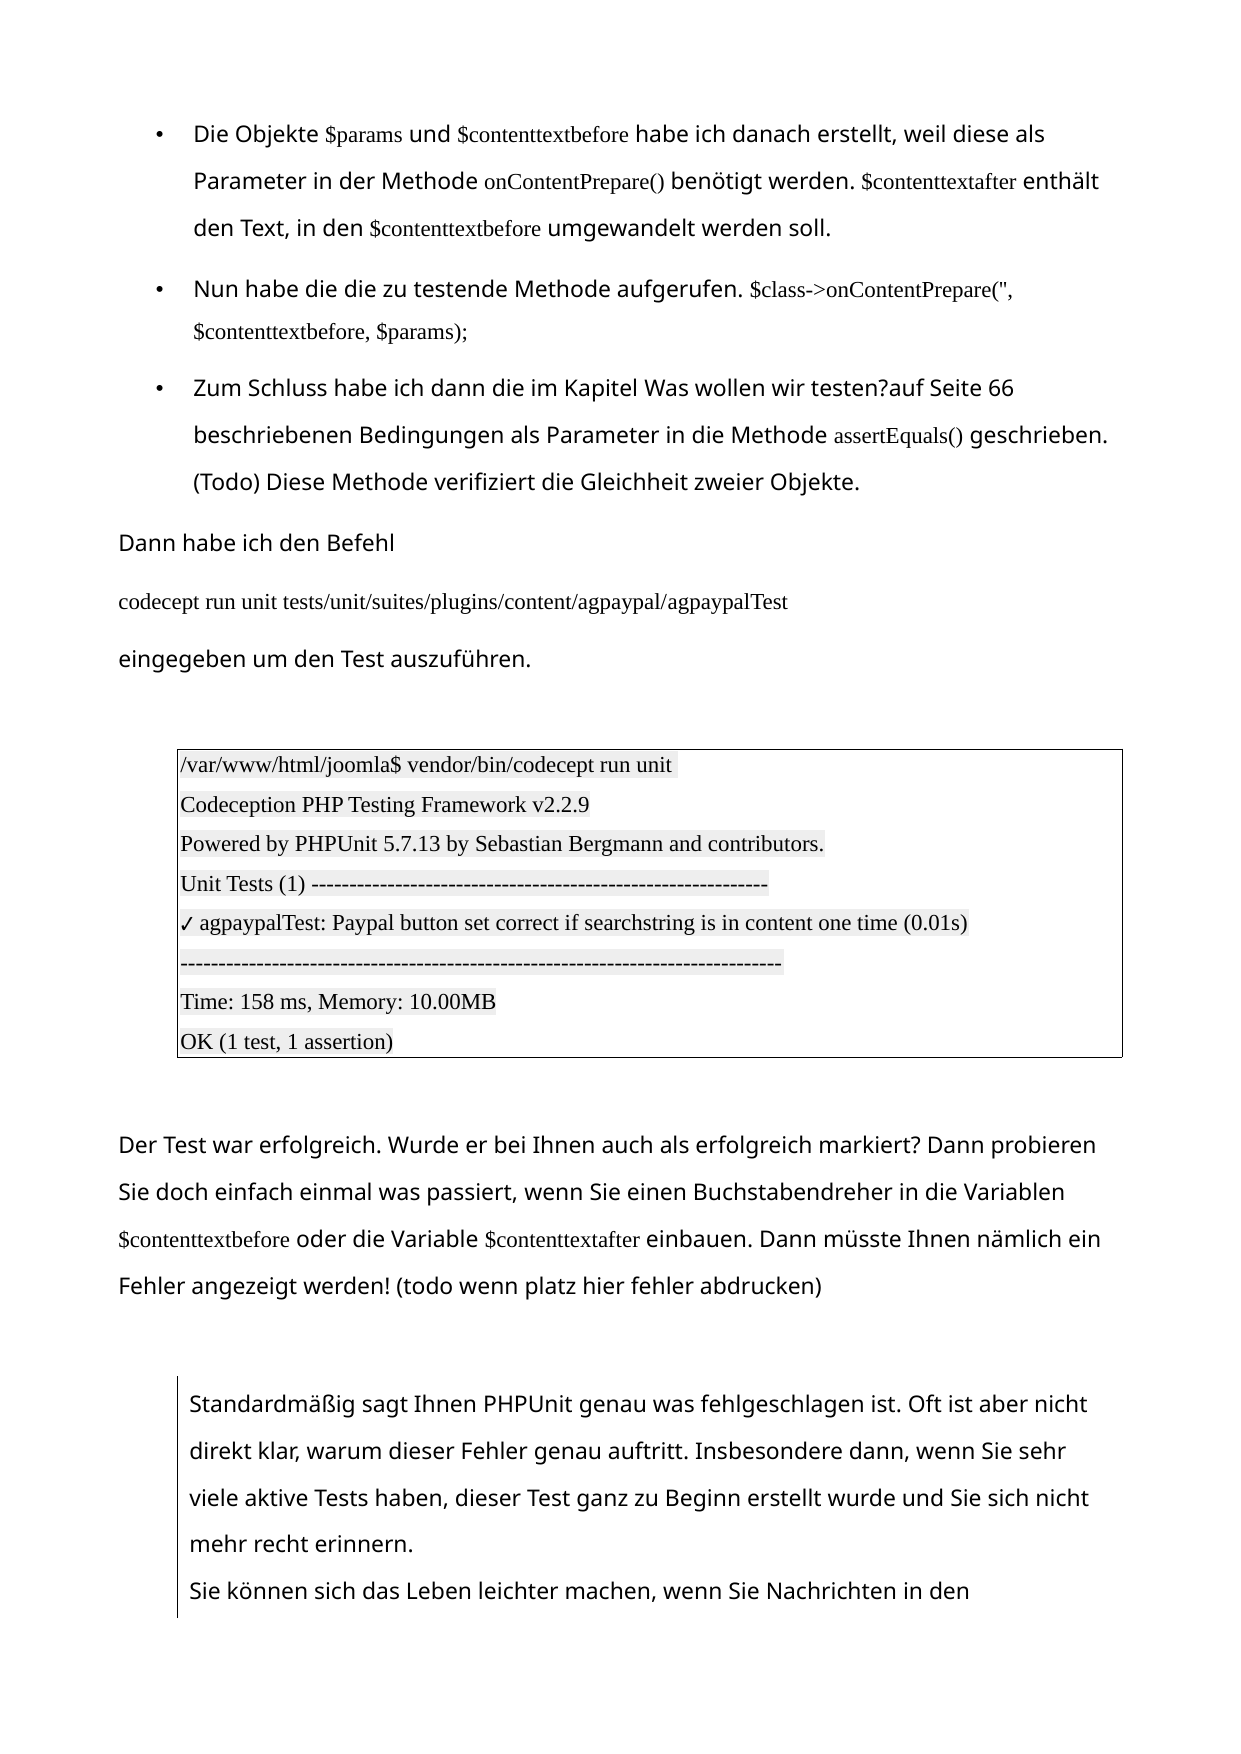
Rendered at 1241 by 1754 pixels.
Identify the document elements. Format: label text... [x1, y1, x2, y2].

list Nun habe die die zu testende Methode aufgerufen. $class->onContentPrepare('', $contenttextbefore, $params); [156, 273, 1122, 344]
list Die Objekte $params und $contenttextbefore habe ich danach erstellt, weil diese als Parameter in der Methode onContentPrepare() benötigt werden. $contenttextafter enthält den Text, in den $contenttextbefore umgewandelt werden soll. [156, 118, 1122, 243]
text Standardmäßig sagt Ihnen PHPUnit genau was fehlgeschlagen ist. Oft ist aber nicht direkt klar, warum dieser Fehler genau auftritt. Insbesondere dann, wenn Sie sehr viele aktive Tests haben, dieser Test ganz zu Beginn erstellt wurde und Sie sich nicht mehr recht erinnern. Sie können sich das Leben leichter machen, wenn Sie Nachrichten in den [178, 1376, 1122, 1618]
text /var/www/html/joomla$ vendor/bin/codecept run unit Codeception PHP Testing Framework v2.2.9 Powered by PHPUnit 5.7.13 by Sebastian Bergmann and contributors. Unit Tests (1) ------------------------------------------------------------ ✔ agpaypalTest: Paypal button set correct if searchstring is in content one time (0.01s) ------------------------------------------------------------------------------- Time: 158 ms, Memory: 10.00MB OK (1 test, 1 assertion) [178, 750, 1122, 1057]
text Dann habe ich den Befehl [118, 527, 1122, 558]
text codecept run unit tests/unit/suites/plugins/content/agpaypal/agpaypalTest [118, 588, 1122, 615]
text Der Test war erfolgreich. Wurde er bei Ihnen auch als erfolgreich markiert? Dann probieren Sie doch einfach einmal was passiert, wenn Sie einen Buchstabendreher in die Variablen $contenttextbefore oder die Variable $contenttextafter einbauen. Dann müsste Ihnen nämlich ein Fehler angezeigt werden! (todo wenn platz hier fehler abdrucken) [118, 1129, 1122, 1301]
text eingegeben um den Test auszuführen. [118, 642, 1122, 674]
list Zum Schluss habe ich dann die im Kapitel Was wollen wir testen?auf Seite 62 beschriebenen Bedingungen als Parameter in die Methode assertEquals() geschrieben. (Todo) Diese Methode verifiziert die Gleichheit zweier Objekte. [156, 372, 1122, 497]
